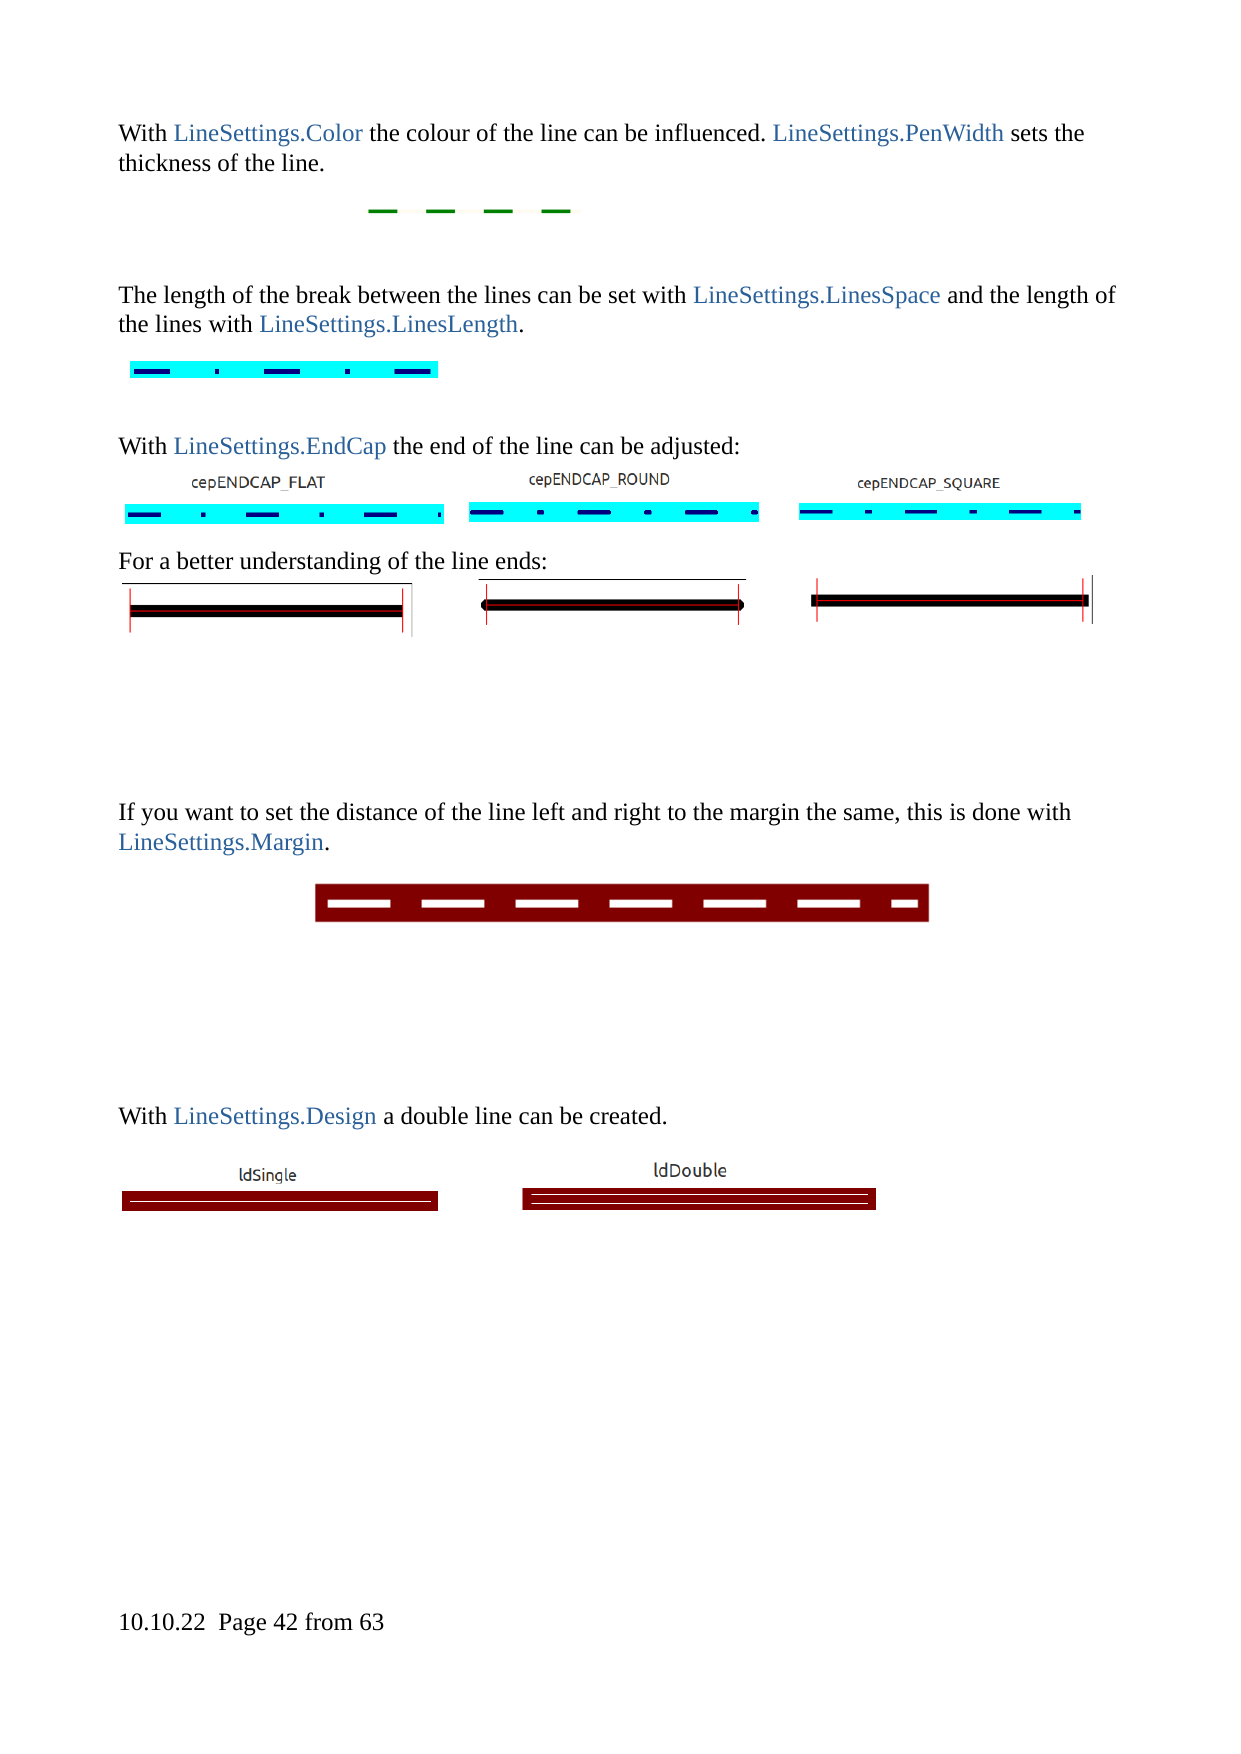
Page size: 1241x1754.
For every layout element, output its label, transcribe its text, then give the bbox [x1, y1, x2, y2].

picture [113, 468, 456, 531]
text With LineSettings.Color the colour of the line can be influenced. LineSettings.PenWidth sets the thickness of the line. [118, 118, 1122, 177]
text The length of the break between the lines can be set with LineSettings.LinesSpace and the length of the lines with LineSettings.LinesLength. [118, 280, 1122, 339]
text With LineSettings.EndCap the end of the line can be adjusted: [118, 436, 1122, 459]
picture [513, 1153, 883, 1221]
text With LineSettings.Design a double line can be created. [118, 1106, 1122, 1129]
picture [478, 579, 747, 627]
picture [115, 1165, 452, 1221]
text For a better understanding of the line ends: [118, 550, 1122, 574]
picture [129, 361, 439, 378]
picture [122, 583, 413, 637]
picture [808, 575, 1093, 624]
text If you want to set the distance of the line left and right to the margin the same, this is done with LineSettings.Margin. [118, 797, 1122, 856]
picture [357, 191, 582, 233]
picture [789, 472, 1083, 524]
picture [461, 467, 768, 530]
picture [303, 870, 937, 938]
